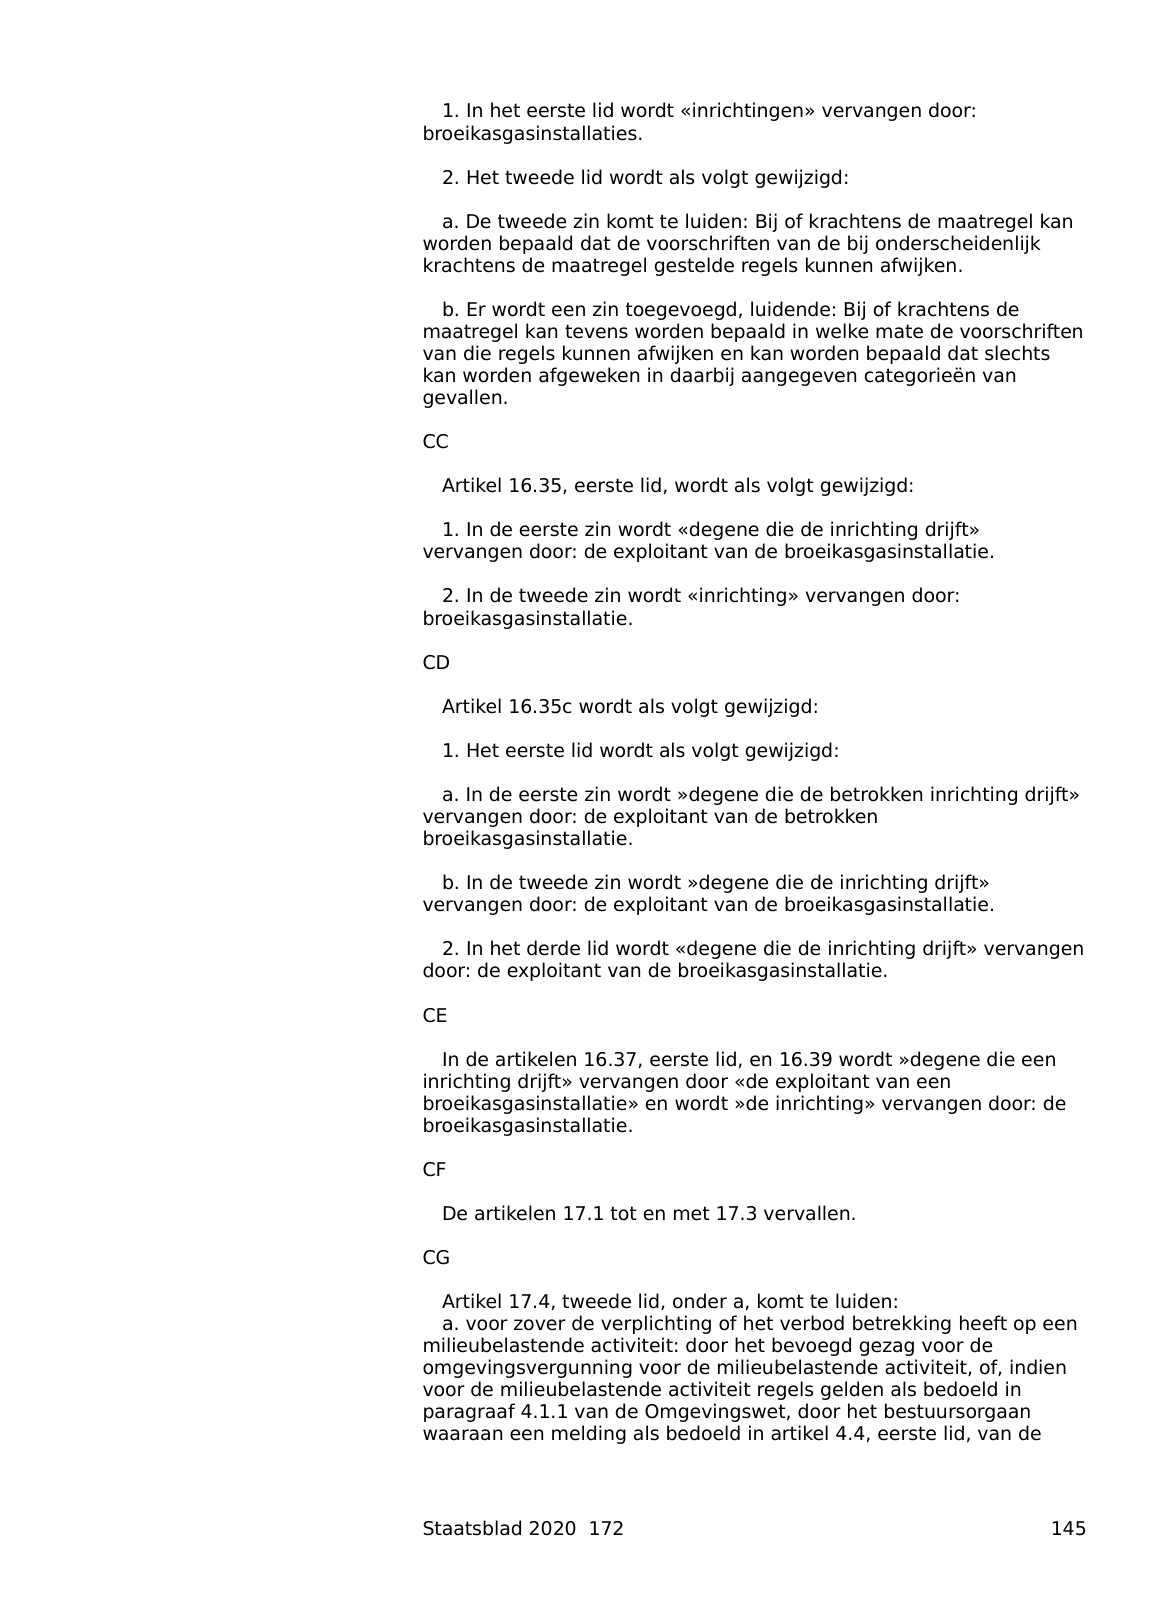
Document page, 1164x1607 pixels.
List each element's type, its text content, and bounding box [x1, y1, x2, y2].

text Artikel 16.35c wordt als volgt gewijzigd: [422, 696, 1087, 718]
text a. In de eerste zin wordt »degene die de betrokken inrichting drijft» vervangen door: de exploitant van de betrokken broeikasgasinstallatie. [422, 784, 1087, 850]
text 2. Het tweede lid wordt als volgt gewijzigd: [422, 167, 1087, 188]
text 1. In de eerste zin wordt «degene die de inrichting drijft» vervangen door: de exploitant van de broeikasgasinstallatie. [422, 519, 1087, 563]
text CC [422, 431, 1087, 453]
text 2. In het derde lid wordt «degene die de inrichting drijft» vervangen door: de exploitant van de broeikasgasinstallatie. [422, 938, 1087, 982]
text CD [422, 652, 1087, 673]
text a. De tweede zin komt te luiden: Bij of krachtens de maatregel kan worden bepaald dat de voorschriften van de bij onderscheidenlijk krachtens de maatregel gestelde regels kunnen afwijken. [422, 211, 1087, 277]
text Artikel 17.4, tweede lid, onder a, komt te luiden: [422, 1291, 1087, 1313]
text CG [422, 1247, 1087, 1269]
text Artikel 16.35, eerste lid, wordt als volgt gewijzigd: [422, 475, 1087, 497]
text b. In de tweede zin wordt »degene die de inrichting drijft» vervangen door: de exploitant van de broeikasgasinstallatie. [422, 872, 1087, 916]
text CE [422, 1004, 1087, 1026]
text a. voor zover de verplichting of het verbod betrekking heeft op een milieubelastende activiteit: door het bevoegd gezag voor de omgevingsvergunning voor de milieubelastende activiteit, of, indien voor de milieubelastende activiteit regels gelden als bedoeld in paragraaf 4.1.1 van de Omgevingswet, door het bestuursorgaan waaraan een melding als bedoeld in artikel 4.4, eerste lid, van de [422, 1313, 1087, 1445]
text 2. In de tweede zin wordt «inrichting» vervangen door: broeikasgasinstallatie. [422, 585, 1087, 629]
text De artikelen 17.1 tot en met 17.3 vervallen. [422, 1203, 1087, 1225]
text 1. In het eerste lid wordt «inrichtingen» vervangen door: broeikasgasinstallaties. [422, 100, 1087, 144]
text 1. Het eerste lid wordt als volgt gewijzigd: [422, 740, 1087, 762]
text CF [422, 1159, 1087, 1181]
text In de artikelen 16.37, eerste lid, en 16.39 wordt »degene die een inrichting drijft» vervangen door «de exploitant van een broeikasgasinstallatie» en wordt »de inrichting» vervangen door: de broeikasgasinstallatie. [422, 1049, 1087, 1137]
text b. Er wordt een zin toegevoegd, luidende: Bij of krachtens de maatregel kan tevens worden bepaald in welke mate de voorschriften van die regels kunnen afwijken en kan worden bepaald dat slechts kan worden afgeweken in daarbij aangegeven categorieën van gevallen. [422, 299, 1087, 409]
